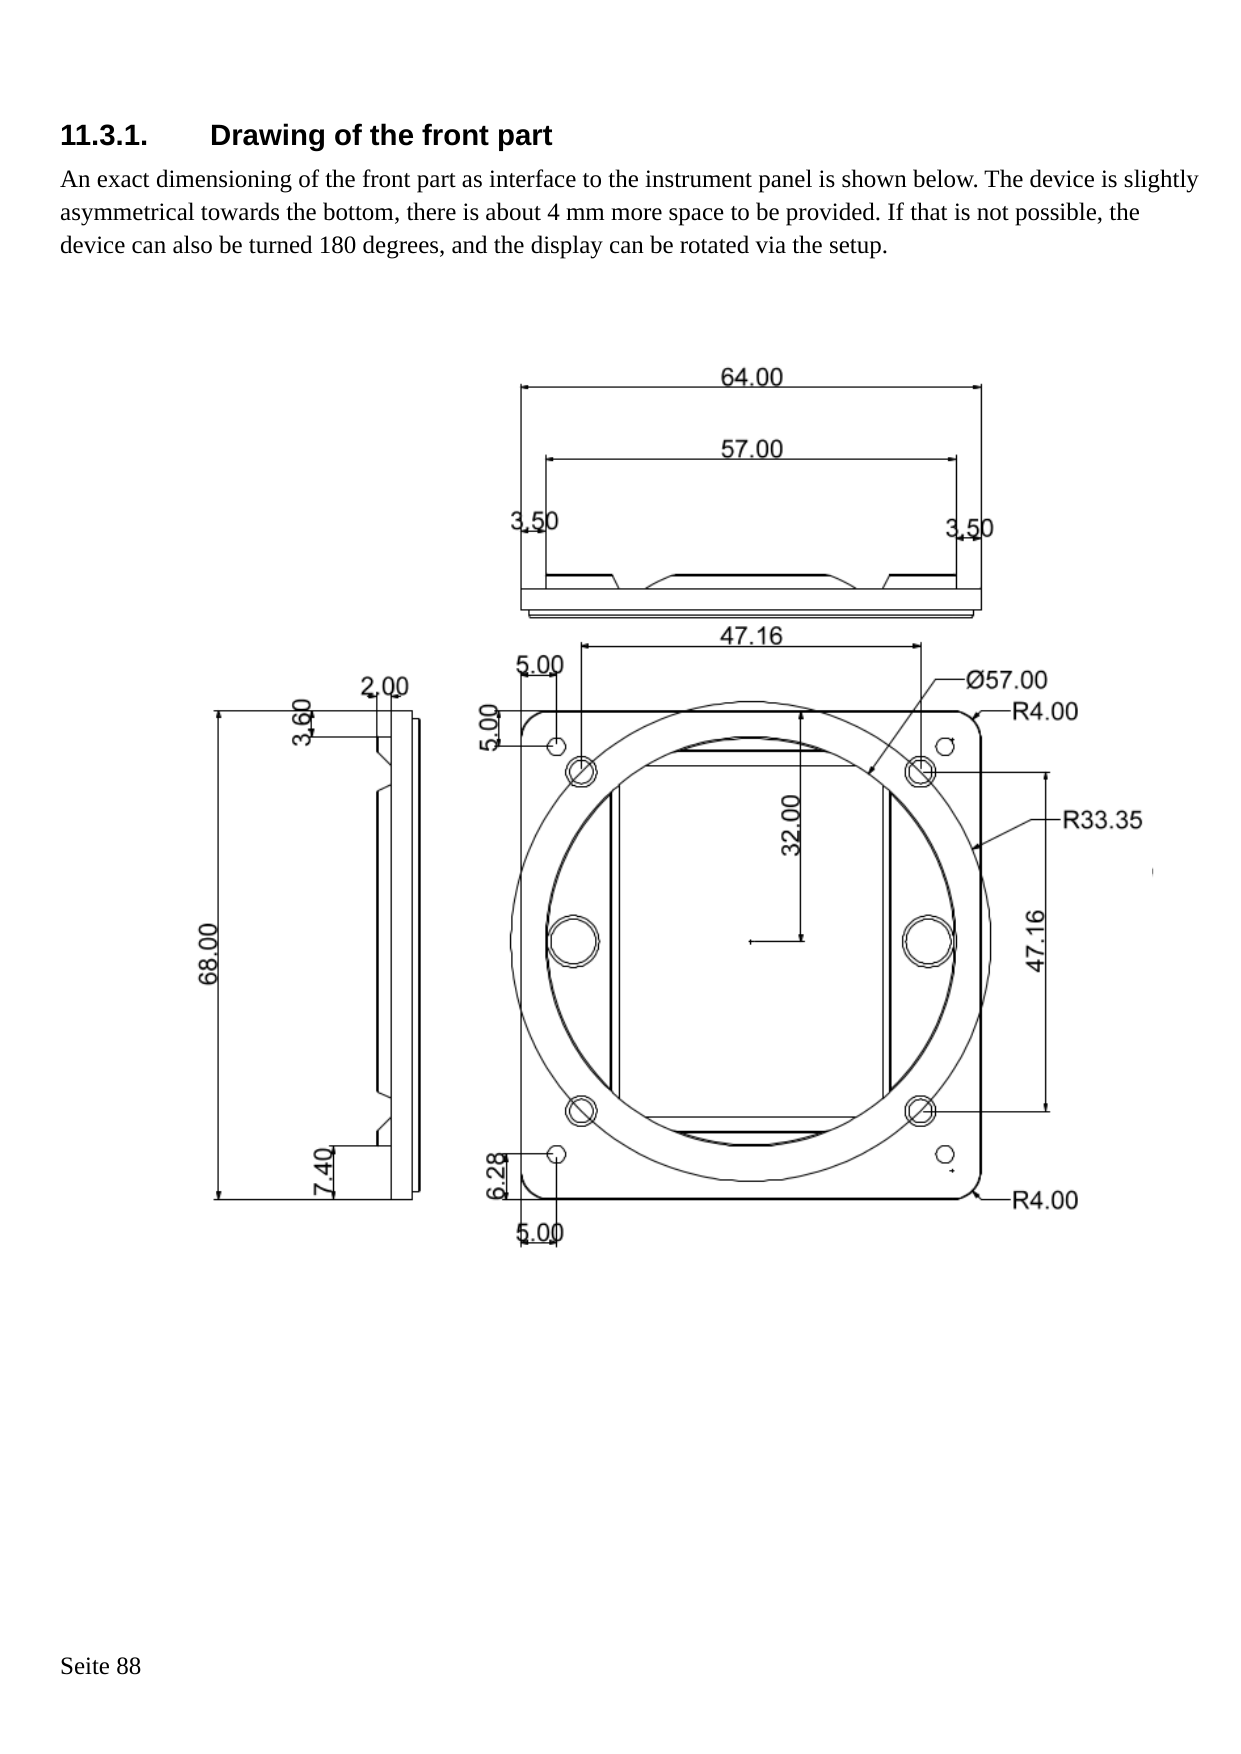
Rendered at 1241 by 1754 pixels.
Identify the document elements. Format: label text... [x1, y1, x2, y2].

picture [114, 325, 1154, 1262]
text An exact dimensioning of the front part as interface to the instrument panel is shown below. The device is slightly asymmetrical towards the bottom, there is about 4 mm more space to be provided. If that is not possible, the device can also be turned 180 degrees, and the display can be rotated via the setup. [60, 164, 1207, 259]
subtitle Drawing of the front part [60, 118, 1207, 152]
